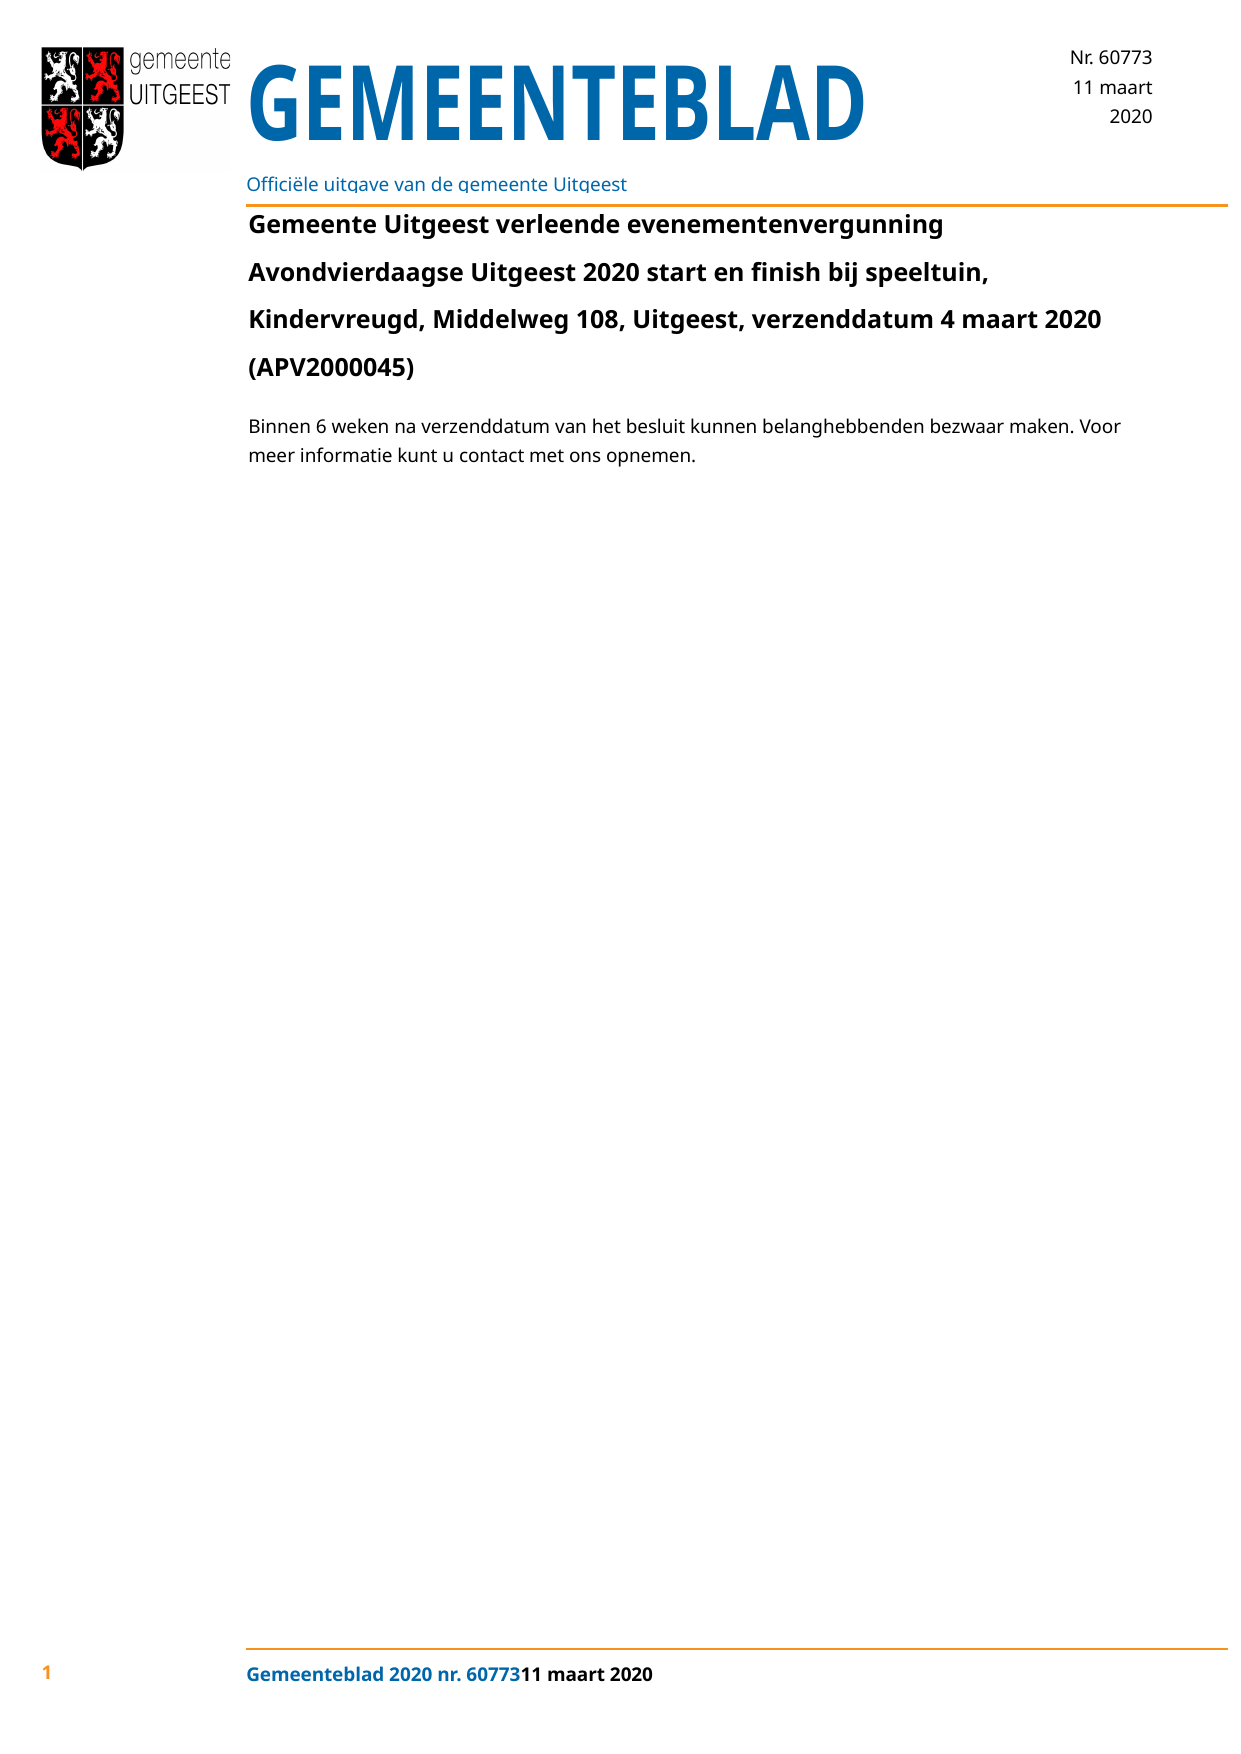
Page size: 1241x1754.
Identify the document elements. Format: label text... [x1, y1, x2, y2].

text Binnen 6 weken na verzenddatum van het besluit kunnen belanghebbenden bezwaar maken. Voor meer informatie kunt u contact met ons opnemen. [248, 413, 1152, 468]
picture [41, 47, 231, 172]
text Gemeente Uitgeest verleende evenementenvergunning Avondvierdaagse Uitgeest 2020 start en finish bij speeltuin, Kindervreugd, Middelweg 108, Uitgeest, verzenddatum 4 maart 2020 (APV2000045) [248, 207, 1152, 384]
